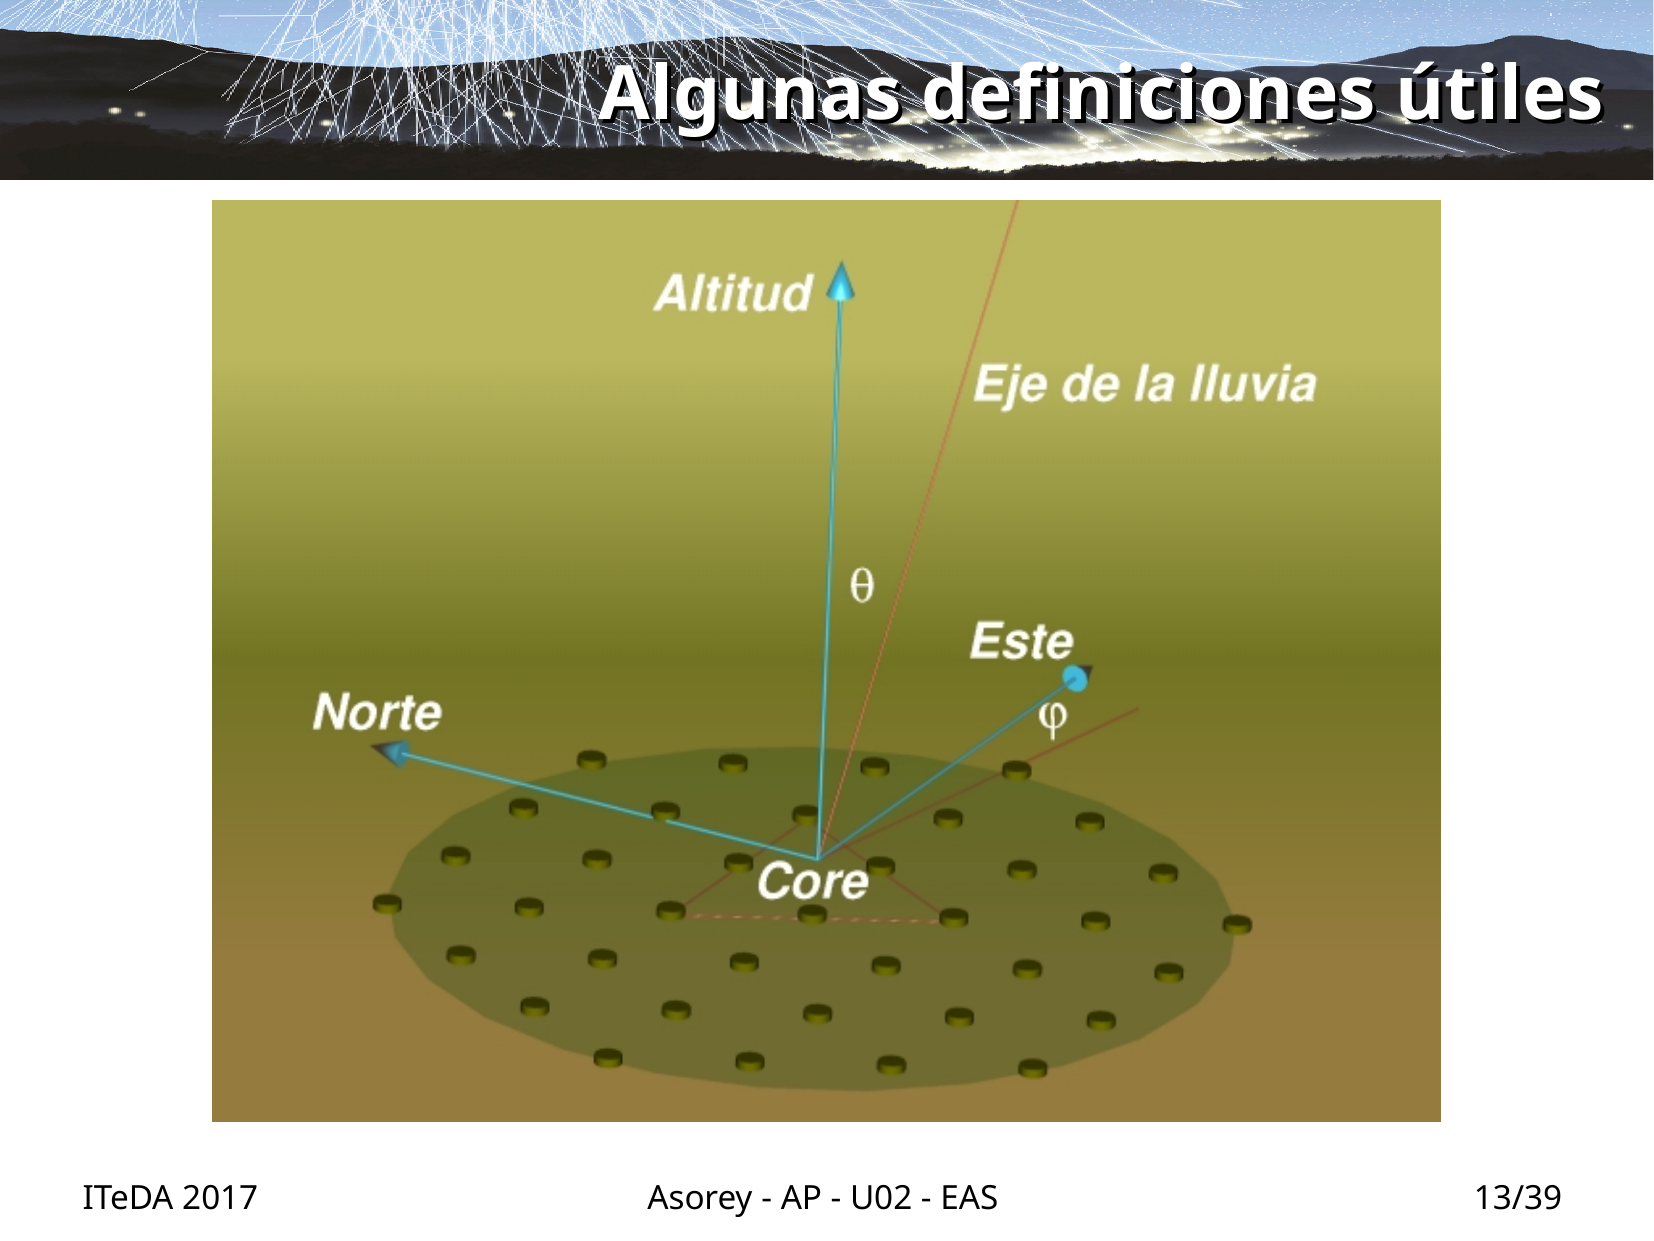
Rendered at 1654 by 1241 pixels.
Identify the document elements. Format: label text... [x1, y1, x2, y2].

title Algunas definiciones útiles [45, 15, 1606, 166]
picture [212, 200, 1441, 1123]
picture [0, 0, 1654, 180]
